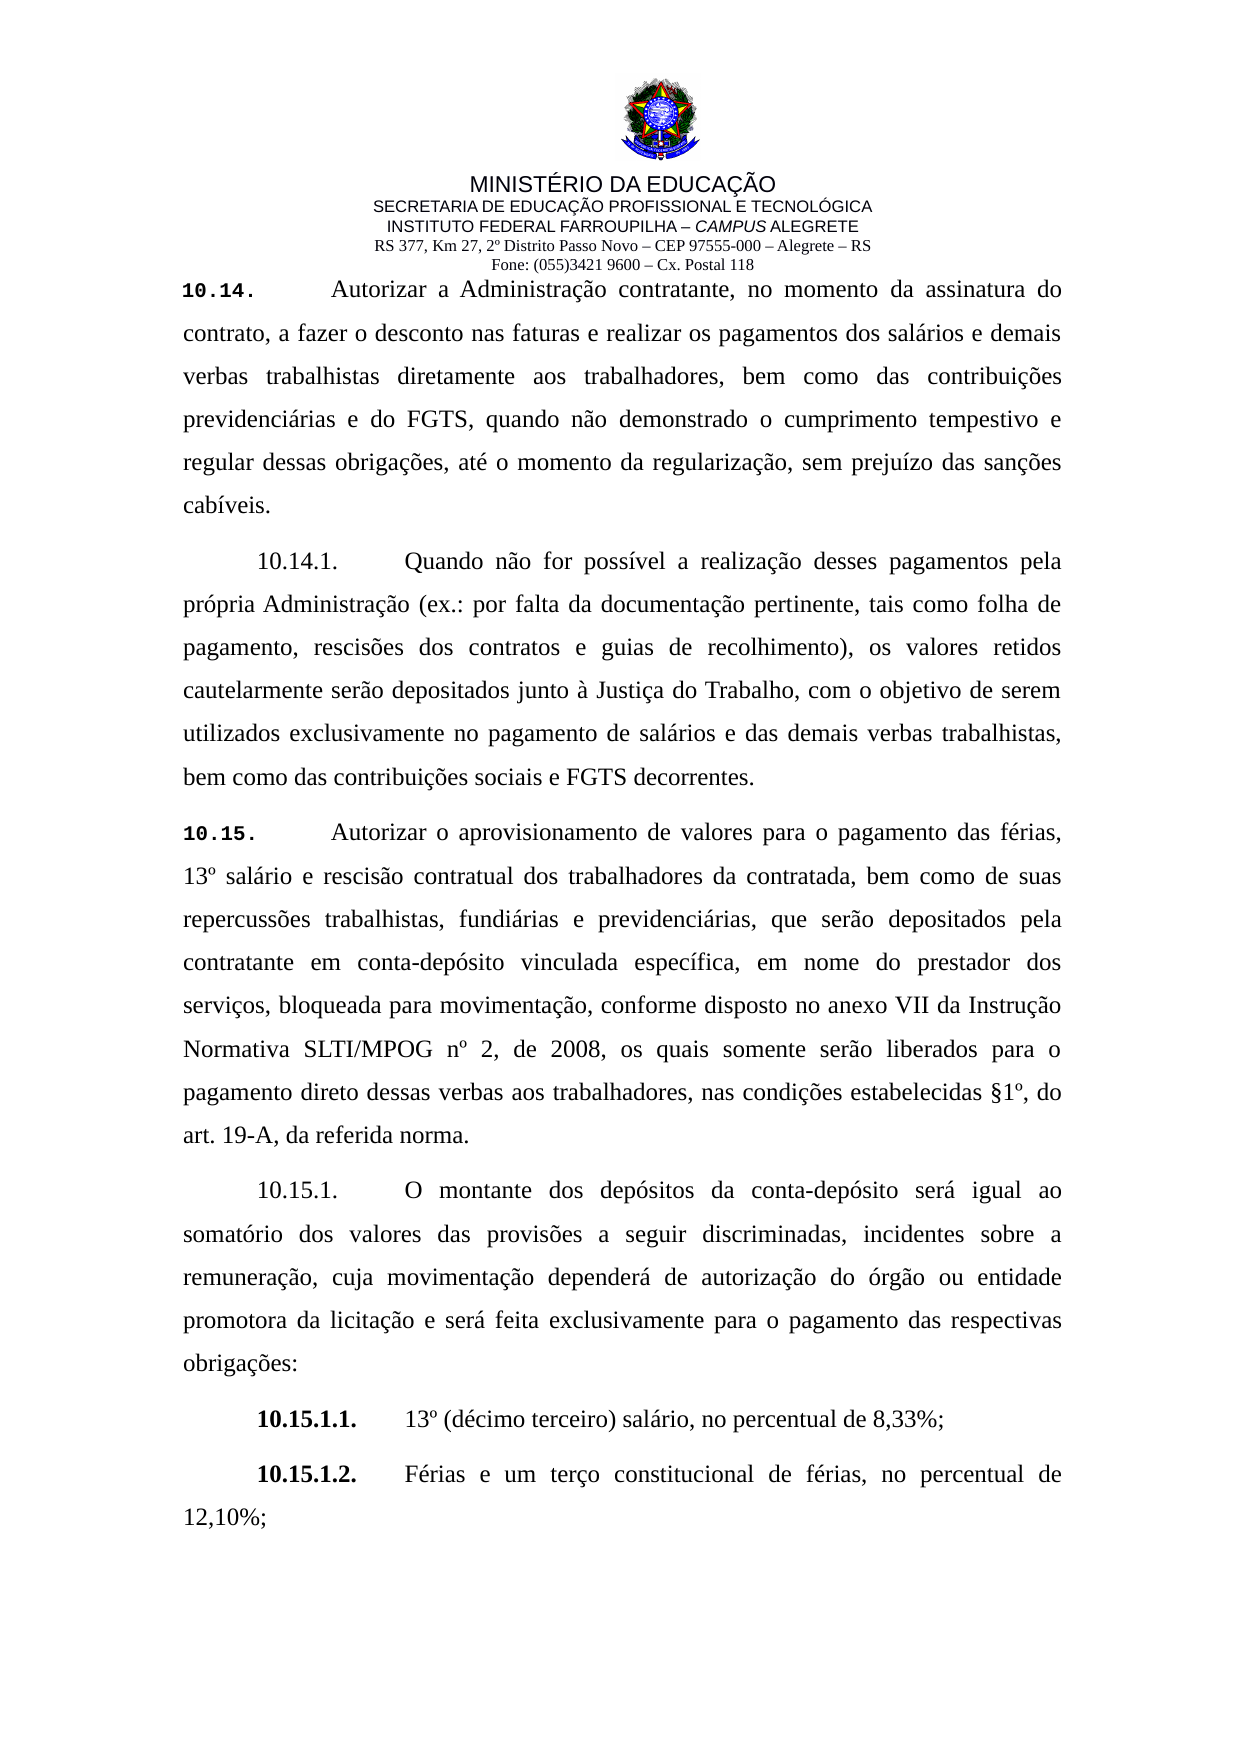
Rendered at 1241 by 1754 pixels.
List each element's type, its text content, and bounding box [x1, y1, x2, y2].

picture [615, 73, 700, 161]
list Autorizar a Administração contratante, no momento da assinatura do contrato, a fazer o desconto nas faturas e realizar os pagamentos dos salários e demais verbas trabalhistas diretamente aos trabalhadores, bem como das contribuições previdenciárias e do FGTS, quando não demonstrado o cumprimento tempestivo e regular dessas obrigações, até o momento da regularização, sem prejuízo das sanções cabíveis. [182, 274, 1062, 519]
list Férias e um terço constitucional de férias, no percentual de 12,10%; [183, 1459, 1062, 1531]
list O montante dos depósitos da conta-depósito será igual ao somatório dos valores das provisões a seguir discriminadas, incidentes sobre a remuneração, cuja movimentação dependerá de autorização do órgão ou entidade promotora da licitação e será feita exclusivamente para o pagamento das respectivas obrigações: [183, 1176, 1062, 1377]
list Quando não for possível a realização desses pagamentos pela própria Administração (ex.: por falta da documentação pertinente, tais como folha de pagamento, rescisões dos contratos e guias de recolhimento), os valores retidos cautelarmente serão depositados junto à Justiça do Trabalho, com o objetivo de serem utilizados exclusivamente no pagamento de salários e das demais verbas trabalhistas, bem como das contribuições sociais e FGTS decorrentes. [183, 546, 1062, 790]
list 13º (décimo terceiro) salário, no percentual de 8,33%; [183, 1404, 1062, 1432]
list Autorizar o aprovisionamento de valores para o pagamento das férias, 13º salário e rescisão contratual dos trabalhadores da contratada, bem como de suas repercussões trabalhistas, fundiárias e previdenciárias, que serão depositados pela contratante em conta-depósito vinculada específica, em nome do prestador dos serviços, bloqueada para movimentação, conforme disposto no anexo VII da Instrução Normativa SLTI/MPOG nº 2, de 2008, os quais somente serão liberados para o pagamento direto dessas verbas aos trabalhadores, nas condições estabelecidas §1º, do art. 19-A, da referida norma. [183, 817, 1062, 1149]
